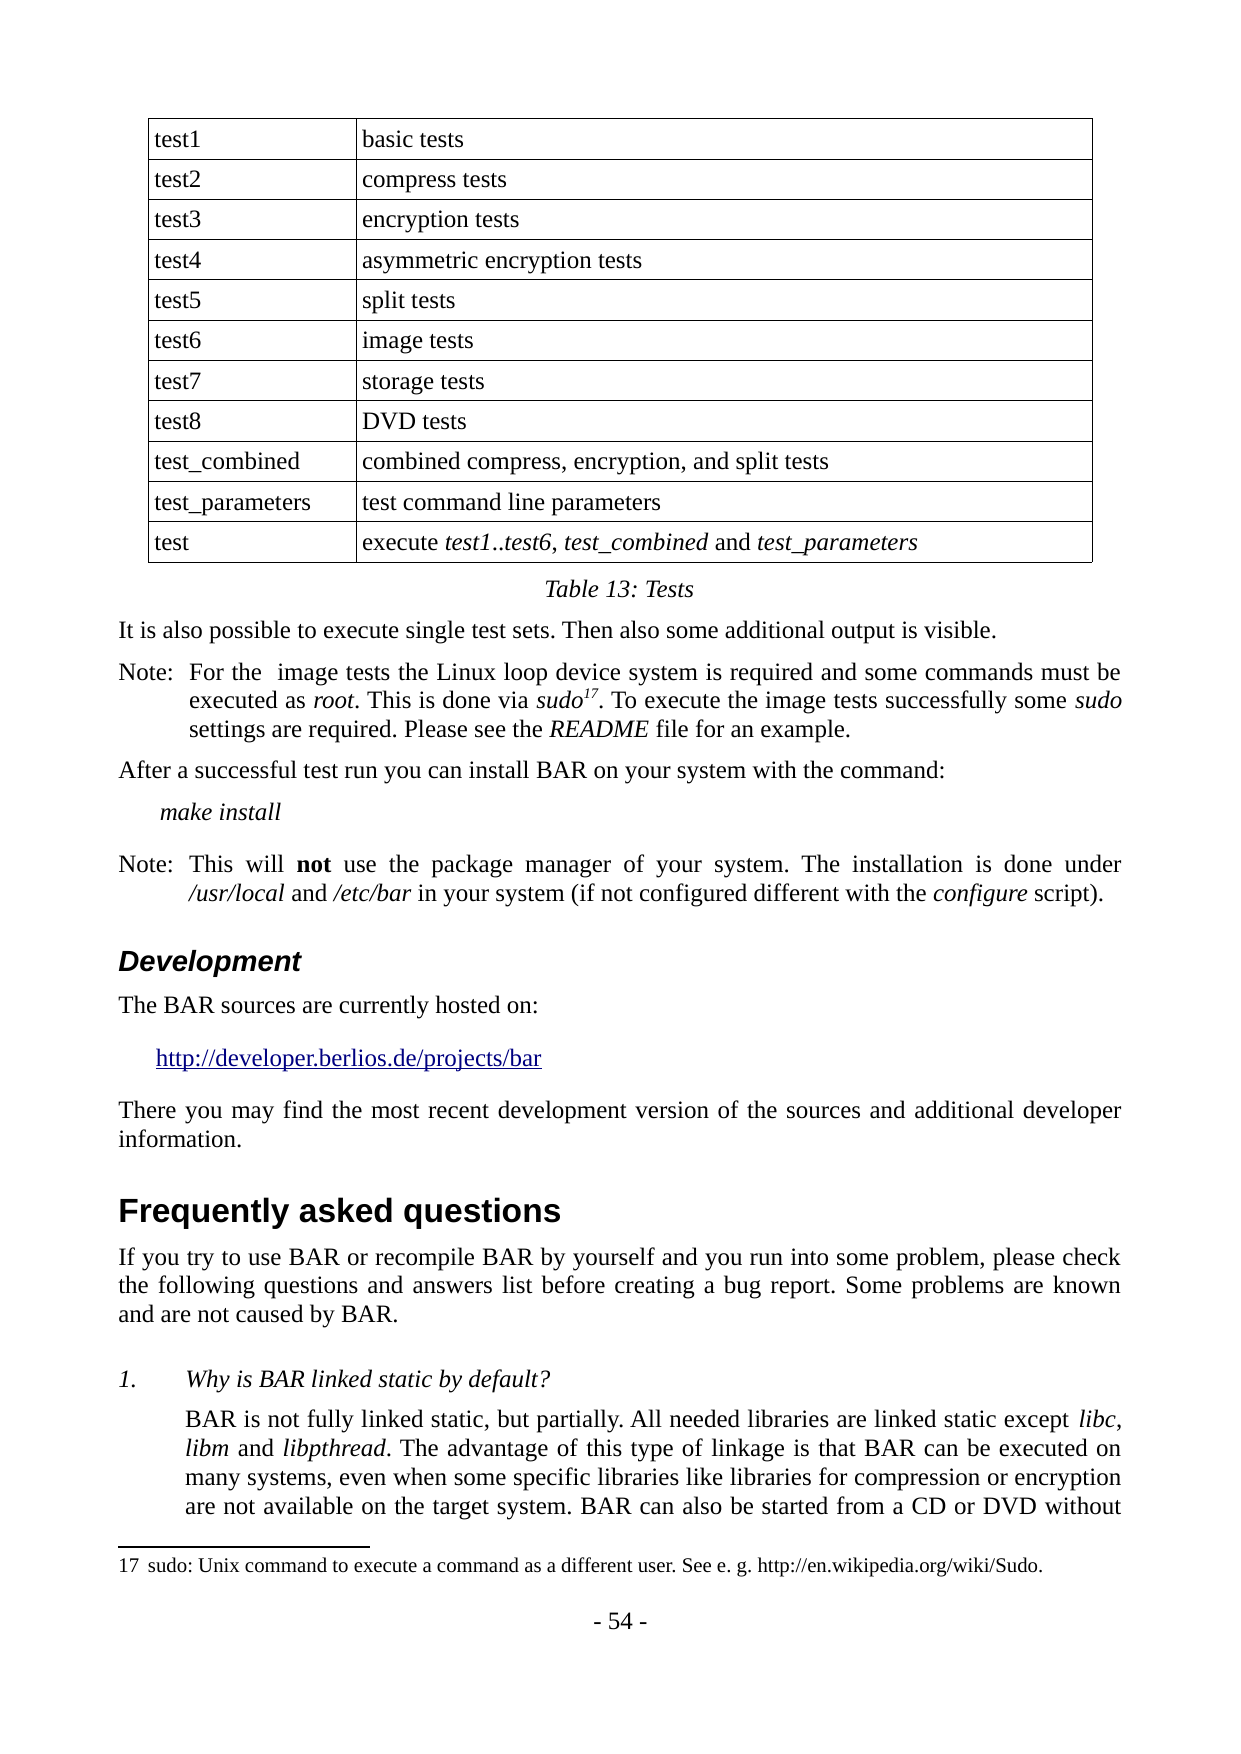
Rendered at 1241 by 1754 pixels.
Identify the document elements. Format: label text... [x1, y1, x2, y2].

table_cell combined compress, encryption, and split tests [357, 442, 1092, 481]
table_cell test_combined [149, 442, 356, 481]
table_cell asymmetric encryption tests [357, 240, 1092, 279]
table_cell encryption tests [357, 200, 1092, 239]
subtitle Development [118, 944, 1122, 978]
table_cell test command line parameters [357, 482, 1092, 521]
table_cell test_parameters [149, 482, 356, 521]
text There you may find the most recent development version of the sources and additional developer information. [118, 1096, 1122, 1153]
table_cell split tests [357, 280, 1092, 320]
table_cell storage tests [357, 361, 1092, 400]
text After a successful test run you can install BAR on your system with the command: [118, 755, 1122, 784]
table_cell image tests [357, 321, 1092, 360]
list Why is BAR linked static by default? [118, 1364, 1122, 1393]
text If you try to use BAR or recompile BAR by yourself and you run into some problem, please check the following questions and answers list before creating a bug report. Some problems are known and are not caused by BAR. [118, 1242, 1122, 1328]
text The BAR sources are currently hosted on: [118, 990, 1122, 1019]
text make install [159, 797, 1122, 825]
text It is also possible to execute single test sets. Then also some additional output is visible. [118, 615, 1122, 644]
table_cell test6 [149, 321, 356, 360]
table_cell test7 [149, 361, 356, 400]
list http://developer.berlios.de/projects/bar [156, 1043, 1122, 1072]
text BAR is not fully linked static, but partially. All needed libraries are linked static except libc, libm and libpthread. The advantage of this type of linkage is that BAR can be executed on many systems, even when some specific libraries like libraries for compression or encryption are not available on the target system. BAR can also be started from a CD or DVD without [185, 1404, 1122, 1519]
table_cell test [149, 522, 356, 562]
table_cell compress tests [357, 160, 1092, 199]
text sudo: Unix command to execute a command as a different user. See e. g. http://en.wikipedia.org/wiki/Sudo. [118, 1553, 1122, 1577]
table_cell test3 [149, 200, 356, 239]
table_cell test8 [149, 401, 356, 441]
table_cell test2 [149, 160, 356, 199]
table_cell DVD tests [357, 401, 1092, 441]
table_cell execute test1..test6, test_combined and test_parameters [357, 522, 1092, 562]
table_header test1 [149, 119, 356, 158]
table_cell test5 [149, 280, 356, 320]
subtitle Frequently asked questions [118, 1191, 1122, 1229]
text Note: For the image tests the Linux loop device system is required and some commands must be executed as root. This is done via sudo. To execute the image tests successfully some sudo settings are required. Please see the README file for an example. [118, 657, 1122, 743]
text Table 13: Tests [118, 574, 1122, 603]
text Note: This will not use the package manager of your system. The installation is done under /usr/local and /etc/bar in your system (if not configured different with the configure script). [118, 849, 1122, 907]
table_cell test4 [149, 240, 356, 279]
table_header basic tests [357, 119, 1092, 158]
